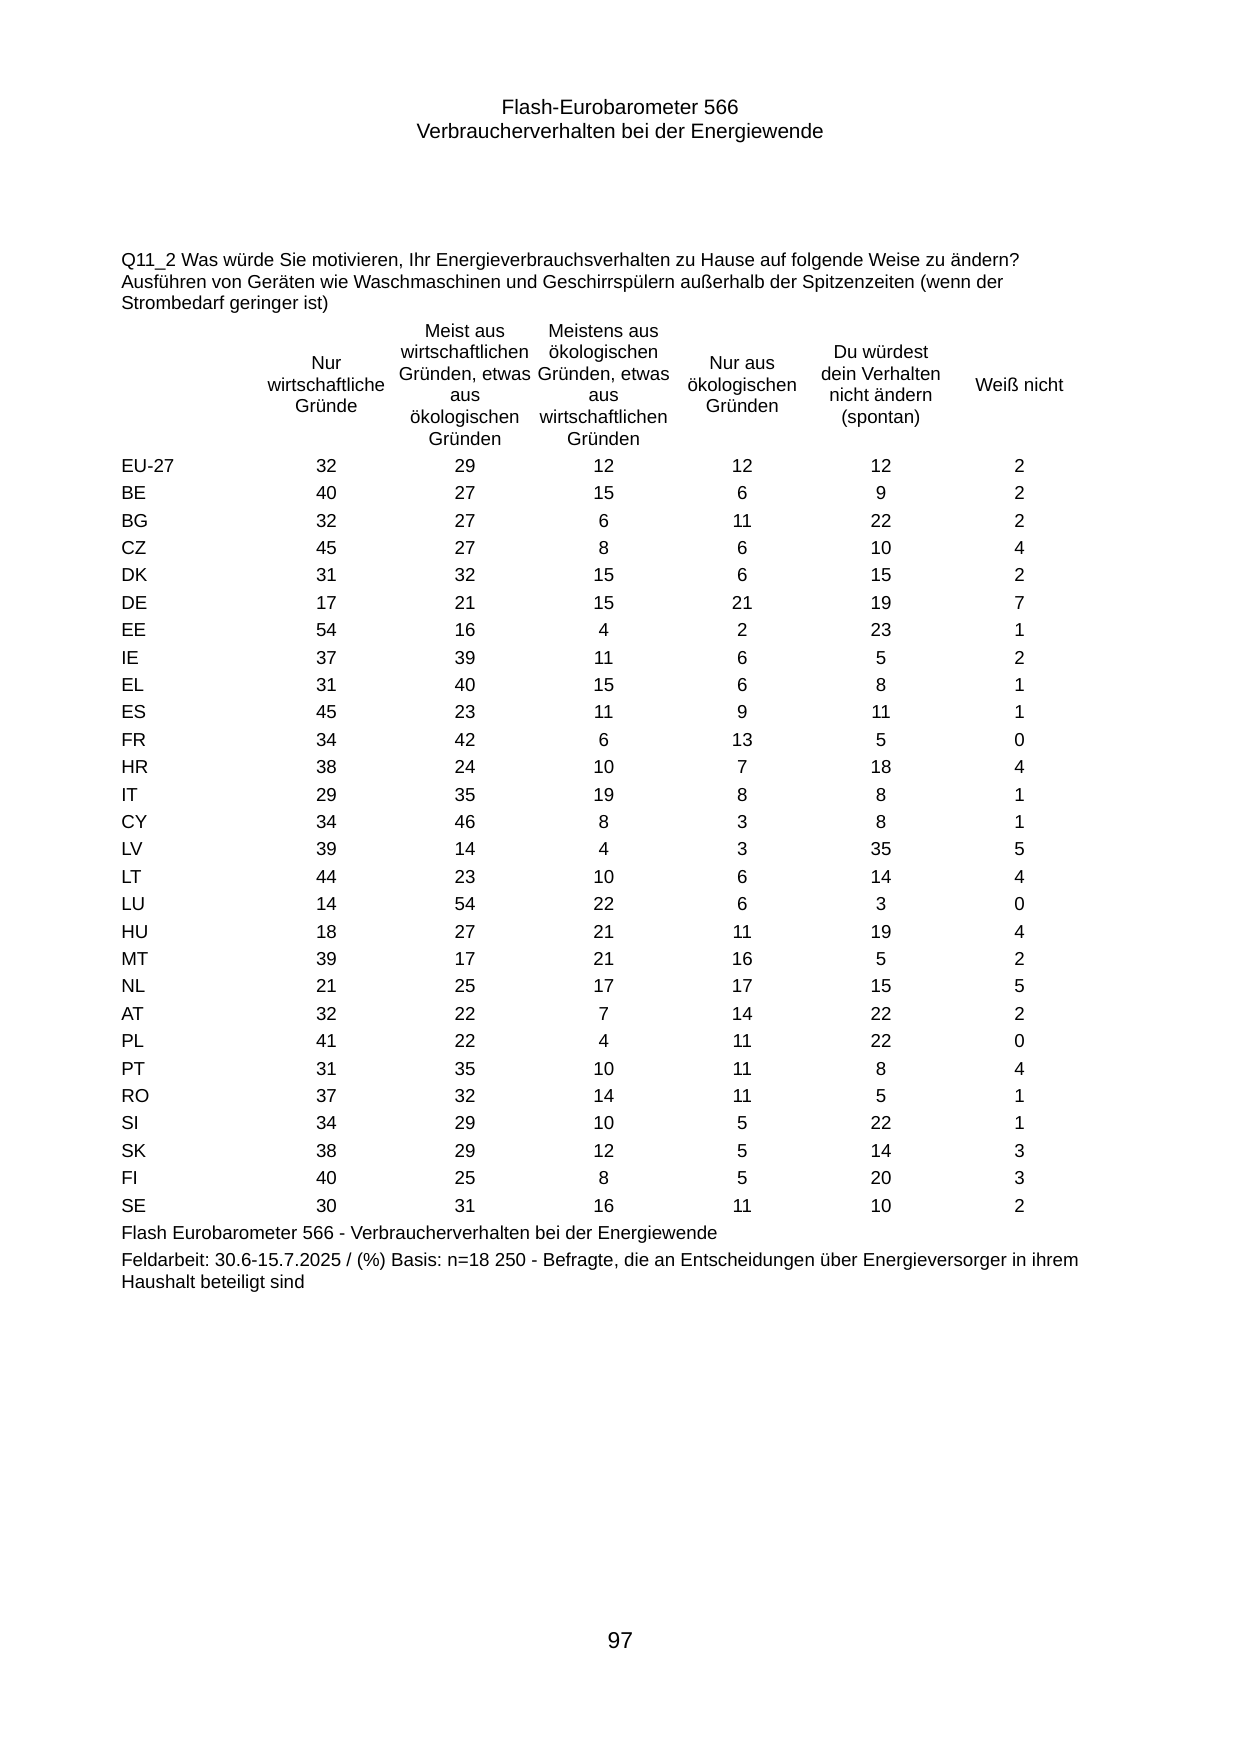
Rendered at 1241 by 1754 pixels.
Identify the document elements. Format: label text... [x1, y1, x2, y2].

table_cell 17 [395, 945, 534, 972]
table_cell 6 [534, 507, 673, 534]
table_cell 5 [811, 945, 950, 972]
table_cell 11 [673, 1055, 811, 1082]
table_cell 41 [257, 1027, 395, 1054]
table_cell EE [118, 616, 257, 643]
table_cell 2 [950, 507, 1089, 534]
table_cell 5 [811, 644, 950, 671]
table_cell 45 [257, 698, 395, 726]
table_cell LV [118, 835, 257, 863]
table_header Q11_2 Was würde Sie motivieren, Ihr Energieverbrauchsverhalten zu Hause auf folgende Weise zu ändern? Ausführen von Geräten wie Waschmaschinen und Geschirrspülern außerhalb der Spitzenzeiten (wenn der Strombedarf geringer ist) [118, 246, 1089, 317]
table_cell 14 [811, 1137, 950, 1164]
table_cell 54 [395, 890, 534, 917]
table_cell 7 [950, 589, 1089, 616]
table_cell 10 [534, 1109, 673, 1137]
table_cell IE [118, 644, 257, 671]
table_cell 15 [534, 479, 673, 507]
table_cell Nur wirtschaftliche Gründe [257, 317, 395, 452]
table_cell HU [118, 918, 257, 945]
table_cell 15 [534, 561, 673, 589]
table_cell 30 [257, 1191, 395, 1219]
table_cell 40 [257, 479, 395, 507]
table_cell 22 [395, 1027, 534, 1054]
table_cell 11 [811, 698, 950, 726]
table_cell 20 [811, 1164, 950, 1191]
table_cell ES [118, 698, 257, 726]
table_cell 12 [534, 452, 673, 479]
table_cell Nur aus ökologischen Gründen [673, 317, 811, 452]
table_cell 31 [395, 1191, 534, 1219]
table_cell 4 [534, 616, 673, 643]
table_cell 6 [673, 644, 811, 671]
table_cell 29 [395, 1137, 534, 1164]
table_cell 32 [395, 1082, 534, 1109]
table_cell 34 [257, 808, 395, 835]
table_cell FI [118, 1164, 257, 1191]
table_cell 45 [257, 534, 395, 561]
table_cell 39 [257, 945, 395, 972]
table_cell 40 [395, 671, 534, 698]
table_cell 15 [534, 671, 673, 698]
table_cell Weiß nicht [950, 317, 1089, 452]
table_cell 6 [534, 726, 673, 753]
table_cell RO [118, 1082, 257, 1109]
table_cell LU [118, 890, 257, 917]
table_cell 8 [811, 1055, 950, 1082]
table_cell 12 [811, 452, 950, 479]
table_cell 29 [257, 781, 395, 808]
table_cell 21 [534, 945, 673, 972]
table_cell 54 [257, 616, 395, 643]
table_cell 31 [257, 671, 395, 698]
table_cell 1 [950, 698, 1089, 726]
table_cell 1 [950, 616, 1089, 643]
table_cell 1 [950, 1082, 1089, 1109]
table_cell 1 [950, 671, 1089, 698]
table_cell 10 [534, 863, 673, 890]
table_cell 12 [534, 1137, 673, 1164]
table_cell 6 [673, 561, 811, 589]
table_cell 24 [395, 753, 534, 781]
table_cell 4 [950, 863, 1089, 890]
table_cell 10 [811, 534, 950, 561]
table_cell 2 [950, 479, 1089, 507]
table_cell SI [118, 1109, 257, 1137]
table_cell 22 [534, 890, 673, 917]
table_cell 10 [811, 1191, 950, 1219]
table_cell 21 [673, 589, 811, 616]
table_cell DK [118, 561, 257, 589]
table_cell Flash Eurobarometer 566 - Verbraucherverhalten bei der Energiewende [118, 1219, 1089, 1246]
table_cell 37 [257, 644, 395, 671]
table_cell 1 [950, 781, 1089, 808]
table_cell SE [118, 1191, 257, 1219]
table_cell 31 [257, 1055, 395, 1082]
table_cell 11 [673, 1191, 811, 1219]
table_cell 4 [950, 534, 1089, 561]
table_cell 9 [811, 479, 950, 507]
table_cell 5 [950, 835, 1089, 863]
table_cell 3 [811, 890, 950, 917]
table_cell 8 [534, 1164, 673, 1191]
table_cell Meist aus wirtschaftlichen Gründen, etwas aus ökologischen Gründen [395, 317, 534, 452]
table_cell 4 [534, 835, 673, 863]
table_cell 18 [811, 753, 950, 781]
table_cell 0 [950, 726, 1089, 753]
table_cell 6 [673, 534, 811, 561]
table_cell 32 [257, 1000, 395, 1027]
table_cell 12 [673, 452, 811, 479]
table_cell BG [118, 507, 257, 534]
table_cell HR [118, 753, 257, 781]
table_cell 9 [673, 698, 811, 726]
table_cell 22 [811, 1109, 950, 1137]
table_cell Feldarbeit: 30.6-15.7.2025 / (%) Basis: n=18 250 - Befragte, die an Entscheidungen über Energieversorger in ihrem Haushalt beteiligt sind [118, 1246, 1089, 1295]
table_cell 3 [950, 1164, 1089, 1191]
table_cell 8 [534, 534, 673, 561]
table_cell 5 [811, 1082, 950, 1109]
table_cell 11 [673, 1027, 811, 1054]
table_cell 0 [950, 1027, 1089, 1054]
table_cell 11 [673, 507, 811, 534]
table_cell 6 [673, 863, 811, 890]
table_cell 22 [395, 1000, 534, 1027]
table_cell 22 [811, 507, 950, 534]
table_cell 35 [811, 835, 950, 863]
table_cell 2 [950, 644, 1089, 671]
table_cell 25 [395, 972, 534, 1000]
table_cell 8 [811, 671, 950, 698]
table_cell 13 [673, 726, 811, 753]
table_cell 1 [950, 1109, 1089, 1137]
table_cell 8 [811, 808, 950, 835]
table_cell AT [118, 1000, 257, 1027]
table_cell 17 [534, 972, 673, 1000]
table_cell 38 [257, 753, 395, 781]
table_cell 21 [395, 589, 534, 616]
table_cell 11 [673, 1082, 811, 1109]
table_cell 32 [257, 507, 395, 534]
table_cell 27 [395, 918, 534, 945]
table_cell 25 [395, 1164, 534, 1191]
table_cell PT [118, 1055, 257, 1082]
table_cell CY [118, 808, 257, 835]
table_cell 11 [534, 644, 673, 671]
table_cell 15 [534, 589, 673, 616]
table_cell BE [118, 479, 257, 507]
table_cell 34 [257, 1109, 395, 1137]
table_cell 35 [395, 1055, 534, 1082]
table_cell 29 [395, 452, 534, 479]
table_cell 27 [395, 507, 534, 534]
table_cell 21 [534, 918, 673, 945]
table_cell 8 [534, 808, 673, 835]
table_cell Du würdest dein Verhalten nicht ändern (spontan) [811, 317, 950, 452]
table_cell 40 [257, 1164, 395, 1191]
table_cell 23 [395, 698, 534, 726]
table_cell 2 [950, 1191, 1089, 1219]
table_cell 16 [673, 945, 811, 972]
table_cell 5 [811, 726, 950, 753]
table_cell 21 [257, 972, 395, 1000]
table_cell 37 [257, 1082, 395, 1109]
table_cell 23 [811, 616, 950, 643]
table_cell 2 [950, 452, 1089, 479]
table_cell 7 [673, 753, 811, 781]
table_cell 4 [534, 1027, 673, 1054]
table_cell FR [118, 726, 257, 753]
table_cell NL [118, 972, 257, 1000]
table_cell 29 [395, 1109, 534, 1137]
table_cell 34 [257, 726, 395, 753]
table_cell 19 [811, 589, 950, 616]
table_cell 3 [950, 1137, 1089, 1164]
table_cell 8 [673, 781, 811, 808]
table_cell PL [118, 1027, 257, 1054]
table_cell 2 [950, 945, 1089, 972]
table_cell 32 [257, 452, 395, 479]
table_cell 4 [950, 918, 1089, 945]
table_cell 5 [673, 1137, 811, 1164]
table_cell 2 [950, 1000, 1089, 1027]
table_cell SK [118, 1137, 257, 1164]
table_cell 14 [395, 835, 534, 863]
table_cell 0 [950, 890, 1089, 917]
table_cell 11 [534, 698, 673, 726]
table_cell CZ [118, 534, 257, 561]
table_cell 19 [534, 781, 673, 808]
table_cell 18 [257, 918, 395, 945]
table_cell 31 [257, 561, 395, 589]
table_cell 27 [395, 479, 534, 507]
table_cell 14 [257, 890, 395, 917]
table_cell 27 [395, 534, 534, 561]
table_cell 39 [395, 644, 534, 671]
table_cell 11 [673, 918, 811, 945]
table_cell 5 [950, 972, 1089, 1000]
table_cell 46 [395, 808, 534, 835]
table_cell 2 [950, 561, 1089, 589]
table_cell 39 [257, 835, 395, 863]
table_cell 6 [673, 671, 811, 698]
table_cell 6 [673, 890, 811, 917]
table_cell 38 [257, 1137, 395, 1164]
table_cell [118, 317, 257, 452]
table_cell 1 [950, 808, 1089, 835]
table_cell 17 [257, 589, 395, 616]
table_cell 17 [673, 972, 811, 1000]
table_cell 16 [395, 616, 534, 643]
table_cell 4 [950, 753, 1089, 781]
table_cell 5 [673, 1164, 811, 1191]
table_cell 42 [395, 726, 534, 753]
table_cell 22 [811, 1027, 950, 1054]
table_cell MT [118, 945, 257, 972]
table_cell 5 [673, 1109, 811, 1137]
table_cell DE [118, 589, 257, 616]
table_cell 15 [811, 561, 950, 589]
table_cell 3 [673, 808, 811, 835]
table_cell 14 [534, 1082, 673, 1109]
table_cell 19 [811, 918, 950, 945]
table_cell 22 [811, 1000, 950, 1027]
table_cell 2 [673, 616, 811, 643]
table_cell 23 [395, 863, 534, 890]
table_cell 8 [811, 781, 950, 808]
table_cell 3 [673, 835, 811, 863]
table_cell EU-27 [118, 452, 257, 479]
table_cell 7 [534, 1000, 673, 1027]
table_cell EL [118, 671, 257, 698]
table_cell 10 [534, 753, 673, 781]
table_cell 4 [950, 1055, 1089, 1082]
table_cell 14 [811, 863, 950, 890]
table_cell LT [118, 863, 257, 890]
table_cell IT [118, 781, 257, 808]
table_cell 14 [673, 1000, 811, 1027]
table_cell 44 [257, 863, 395, 890]
table_cell 16 [534, 1191, 673, 1219]
table_cell 15 [811, 972, 950, 1000]
table_cell Meistens aus ökologischen Gründen, etwas aus wirtschaftlichen Gründen [534, 317, 673, 452]
table_cell 6 [673, 479, 811, 507]
table_cell 35 [395, 781, 534, 808]
table_cell 10 [534, 1055, 673, 1082]
table_cell 32 [395, 561, 534, 589]
